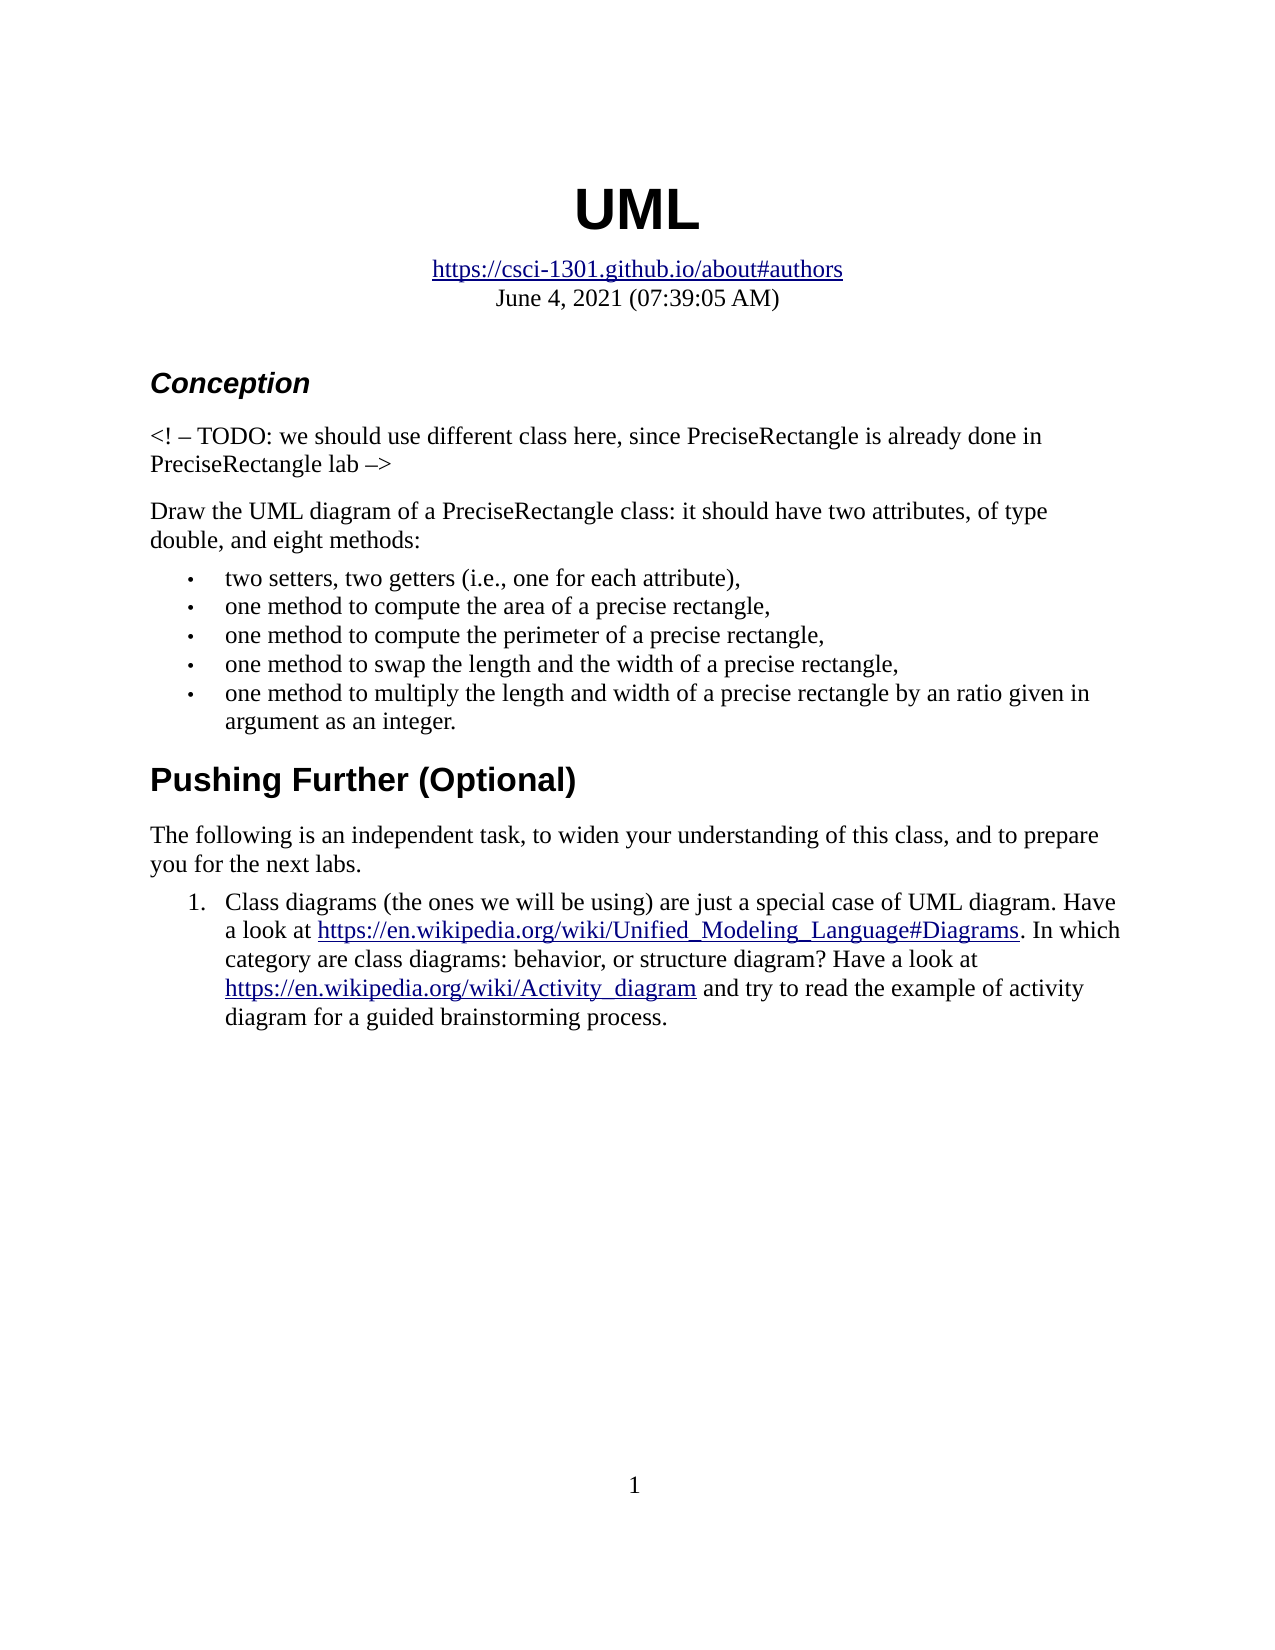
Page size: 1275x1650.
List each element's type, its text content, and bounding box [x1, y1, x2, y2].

list Class diagrams (the ones we will be using) are just a special case of UML diagram. Have a look at https://en.wikipedia.org/wiki/Unified_Modeling_Language#Diagrams. In which category are class diagrams: behavior, or structure diagram? Have a look at https://en.wikipedia.org/wiki/Activity_diagram and try to read the example of activity diagram for a guided brainstorming process. [187, 887, 1125, 1031]
list one method to swap the length and the width of a precise rectangle, [187, 649, 1125, 678]
list one method to compute the area of a precise rectangle, [187, 591, 1125, 620]
list one method to compute the perimeter of a precise rectangle, [187, 620, 1125, 649]
subtitle Pushing Further (Optional) [150, 760, 1125, 799]
text https://csci-1301.github.io/about#authors [150, 254, 1125, 283]
subtitle Conception [150, 366, 1125, 399]
text June 4, 2021 (07:39:05 AM) [150, 283, 1125, 312]
text The following is an independent task, to widen your understanding of this class, and to prepare you for the next labs. [150, 820, 1125, 878]
list two setters, two getters (i.e., one for each attribute), [187, 563, 1125, 591]
text Draw the UML diagram of a PreciseRectangle class: it should have two attributes, of type double, and eight methods: [150, 496, 1125, 554]
title UML [150, 175, 1125, 242]
list one method to multiply the length and width of a precise rectangle by an ratio given in argument as an integer. [187, 678, 1125, 735]
text <! – TODO: we should use different class here, since PreciseRectangle is already done in PreciseRectangle lab –> [150, 421, 1125, 478]
